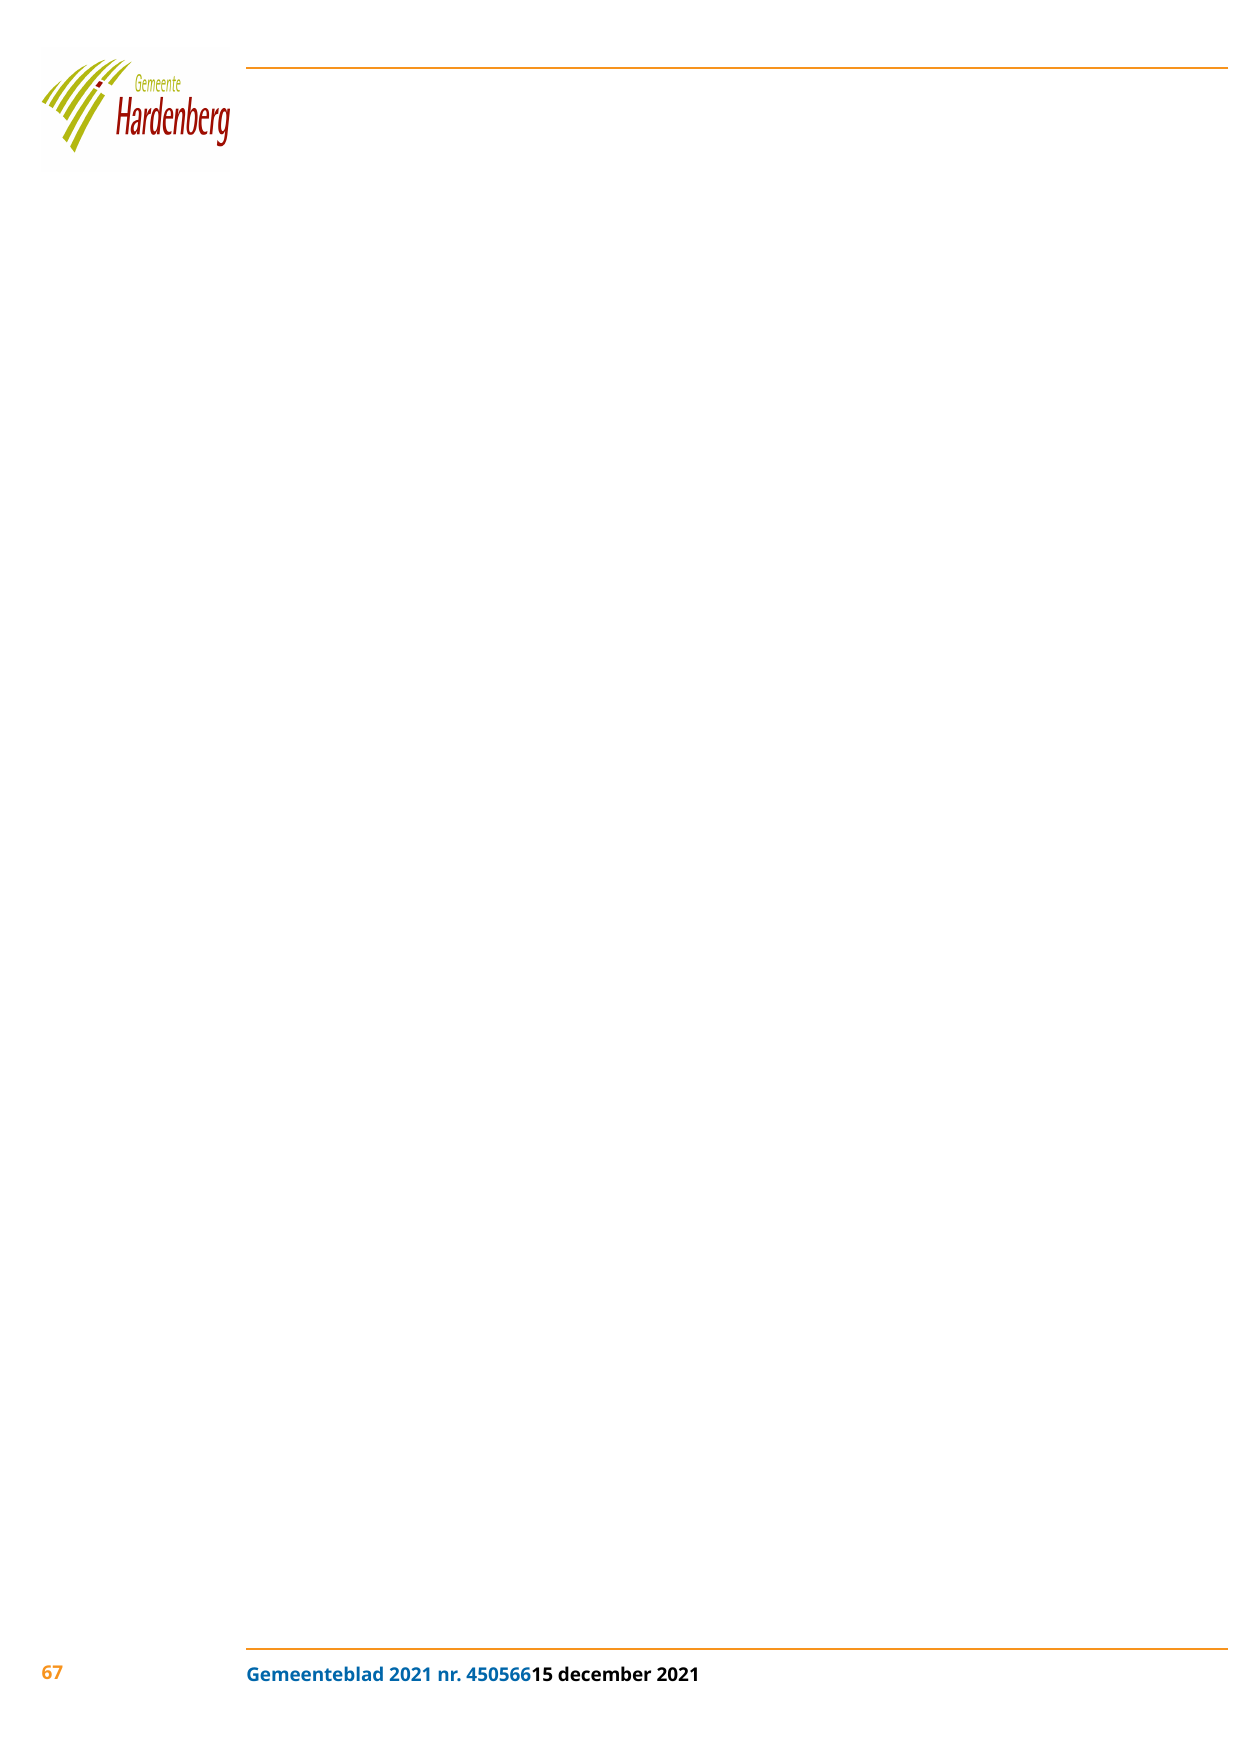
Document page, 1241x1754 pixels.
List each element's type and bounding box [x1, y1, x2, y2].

picture [41, 47, 231, 172]
